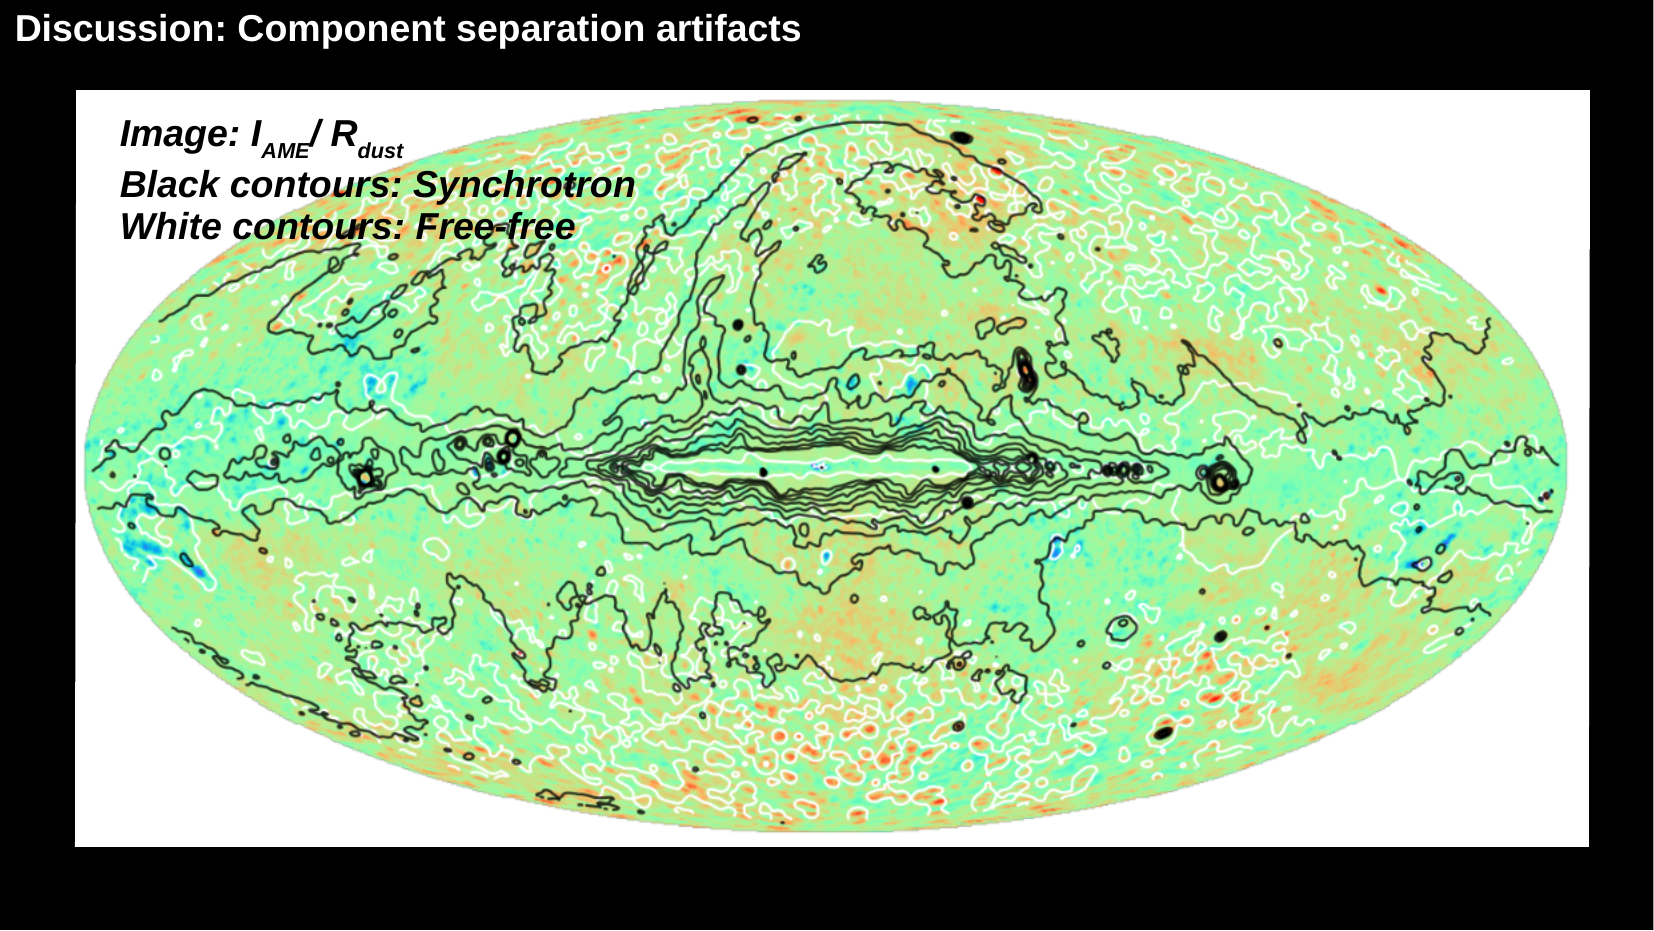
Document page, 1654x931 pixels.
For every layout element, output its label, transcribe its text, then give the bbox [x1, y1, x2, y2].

picture [74, 90, 1591, 847]
text_box Image: IAME/ Rdust Black contours: Synchrotron White contours: Free-free [105, 105, 736, 255]
text_box Discussion: Component separation artifacts [0, 0, 1516, 57]
